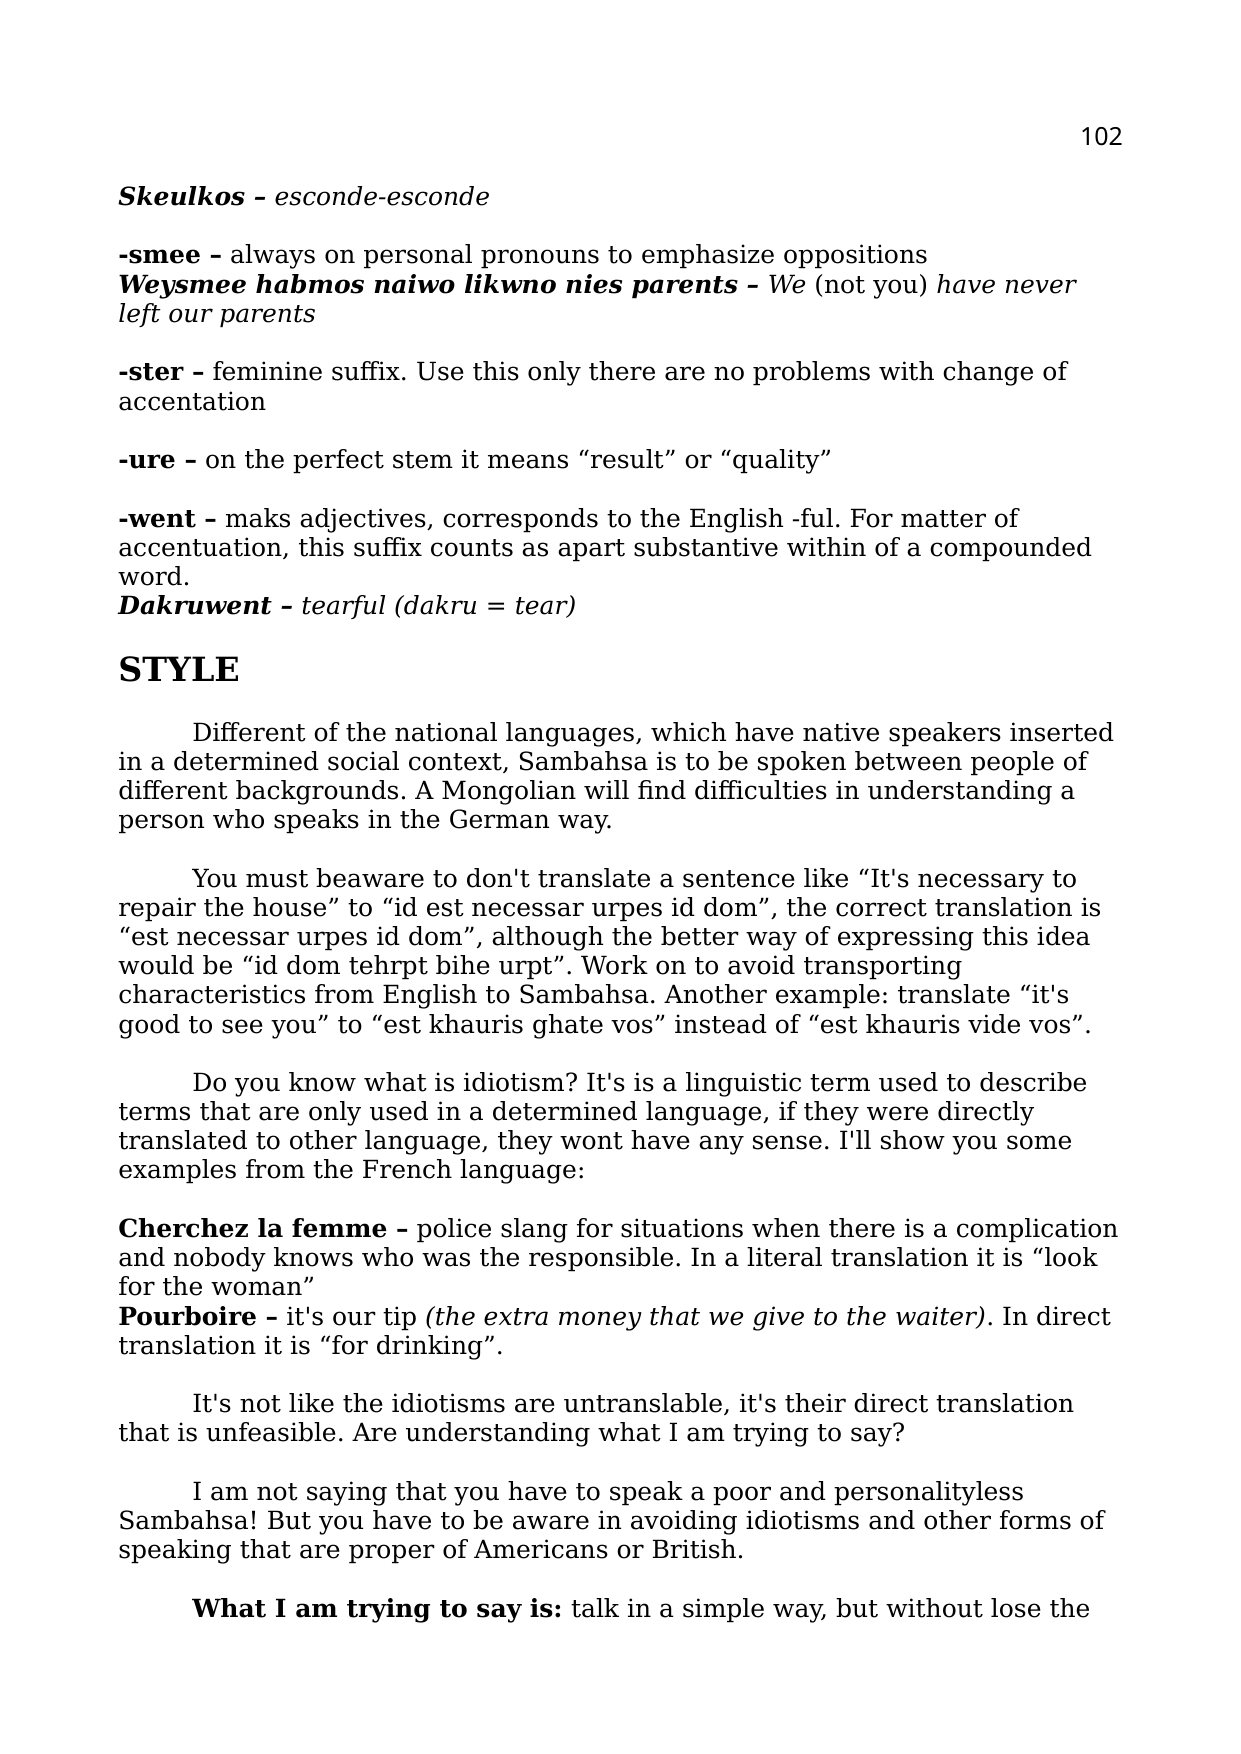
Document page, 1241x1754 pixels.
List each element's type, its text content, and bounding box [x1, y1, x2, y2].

text I am not saying that you have to speak a poor and personalityless Sambahsa! But you have to be aware in avoiding idiotisms and other forms of speaking that are proper of Americans or British. [118, 1477, 1123, 1564]
text You must beaware to don't translate a sentence like “It's necessary to repair the house” to “id est necessar urpes id dom”, the correct translation is “est necessar urpes id dom”, although the better way of expressing this idea would be “id dom tehrpt bihe urpt”. Work on to avoid transporting characteristics from English to Sambahsa. Another example: translate “it's good to see you” to “est khauris ghate vos” instead of “est khauris vide vos”. [118, 864, 1123, 1039]
text -ure – on the perfect stem it means “result” or “quality” [118, 445, 1123, 474]
text -went – maks adjectives, corresponds to the English -ful. For matter of accentuation, this suffix counts as apart substantive within of a compounded word. [118, 503, 1123, 591]
text It's not like the idiotisms are untranslable, it's their direct translation that is unfeasible. Are understanding what I am trying to say? [118, 1389, 1123, 1448]
text Cherchez la femme – police slang for situations when there is a complication and nobody knows who was the responsible. In a literal translation it is “look for the woman” [118, 1214, 1123, 1302]
text Different of the national languages, which have native speakers inserted in a determined social context, Sambahsa is to be spoken between people of different backgrounds. A Mongolian will find difficulties in understanding a person who speaks in the German way. [118, 718, 1123, 835]
text Skeulkos – esconde-esconde [118, 182, 1123, 211]
text Dakruwent – tearful (dakru = tear) [118, 591, 1123, 621]
text What I am trying to say is: talk in a simple way, but without lose the [118, 1593, 1123, 1623]
text -ster – feminine suffix. Use this only there are no problems with change of accentation [118, 357, 1123, 416]
subtitle STYLE [118, 650, 1123, 689]
text Do you know what is idiotism? It's is a linguistic term used to describe terms that are only used in a determined language, if they were directly translated to other language, they wont have any sense. I'll show you some examples from the French language: [118, 1068, 1123, 1185]
text -smee – always on personal pronouns to emphasize oppositions [118, 240, 1123, 269]
text Weysmee habmos naiwo likwno nies parents – We (not you) have never left our parents [118, 269, 1123, 328]
text Pourboire – it's our tip (the extra money that we give to the waiter). In direct translation it is “for drinking”. [118, 1302, 1123, 1360]
